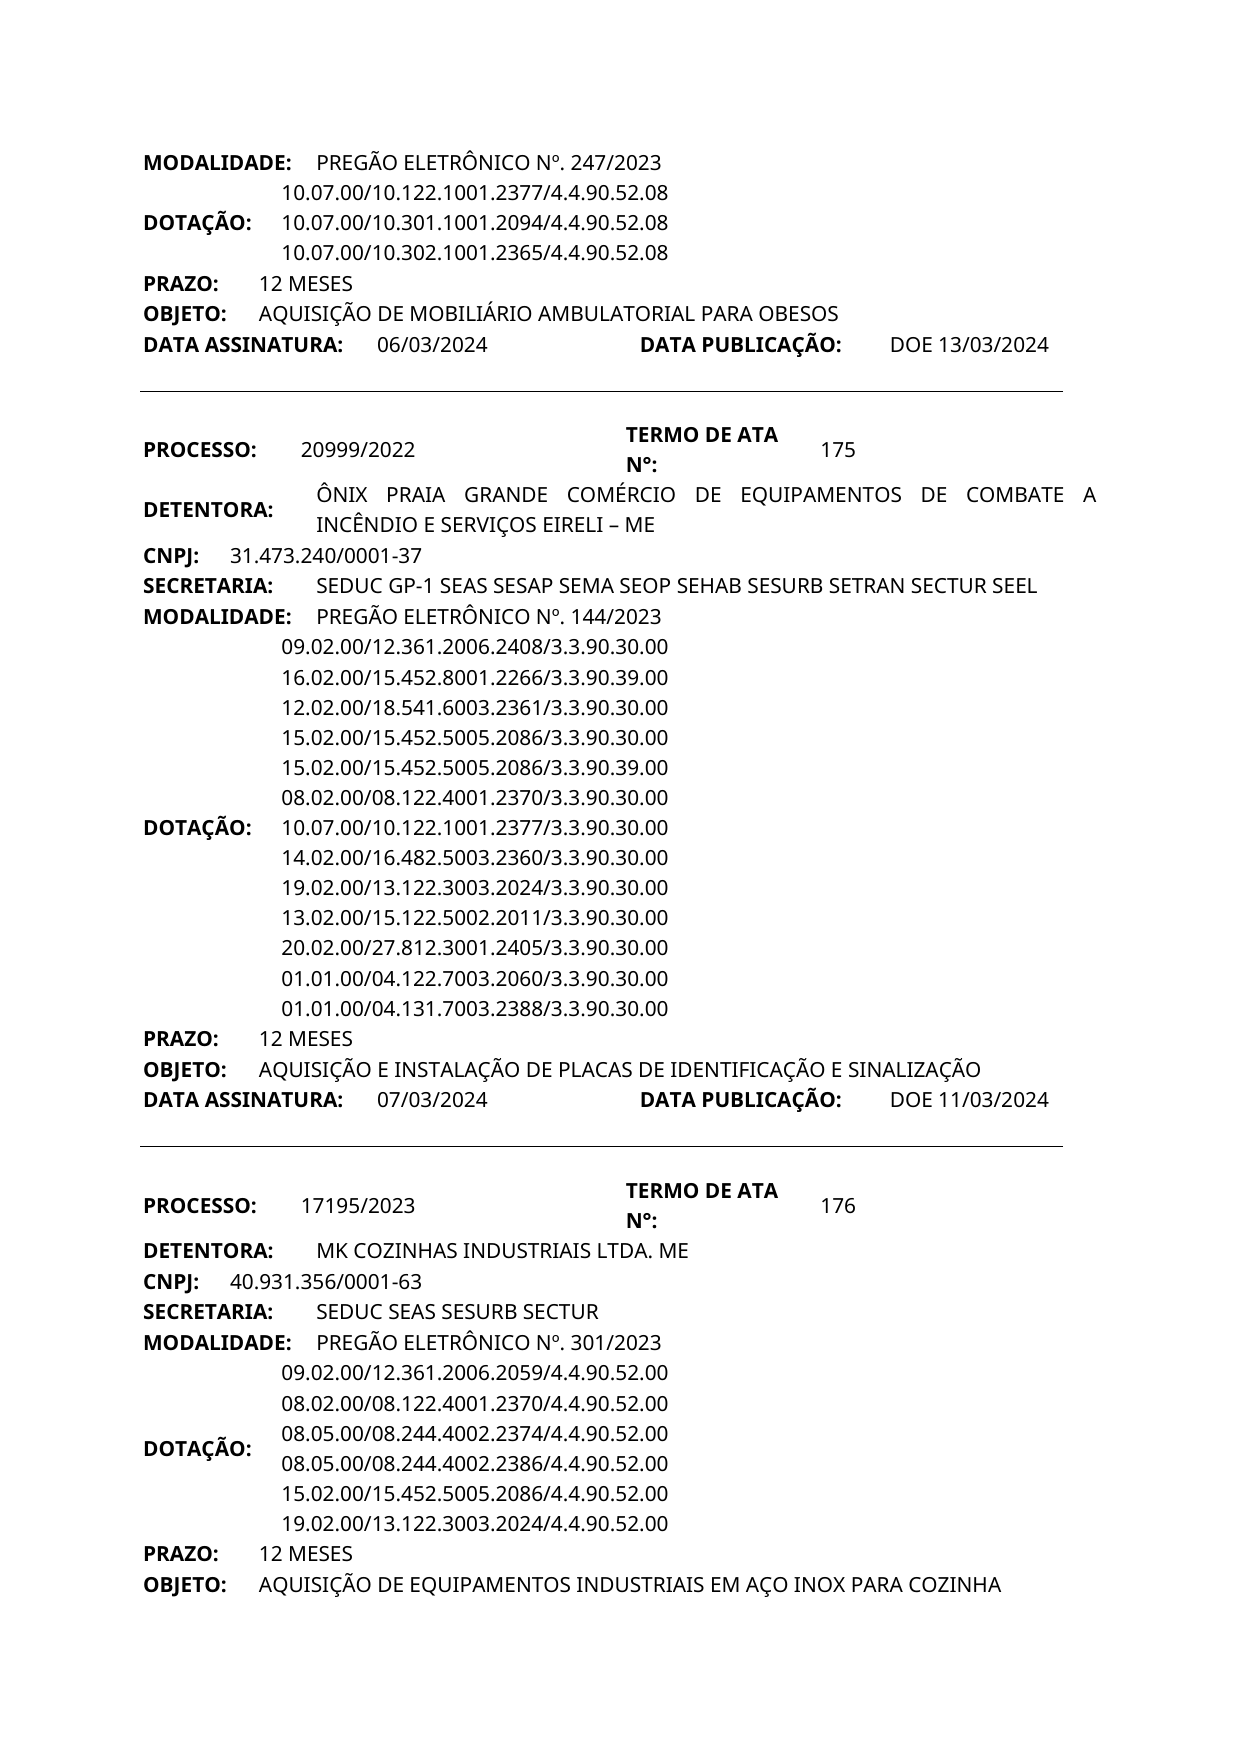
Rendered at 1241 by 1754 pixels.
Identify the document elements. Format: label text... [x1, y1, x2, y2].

table_cell DATA PUBLICAÇÃO: [632, 1085, 882, 1116]
table_cell seduc gp-1 seas sesap sema seop sehab sesurb setran sectur seel [309, 571, 1104, 602]
table_header TERMO DE ATA N°: [618, 1176, 813, 1236]
table_cell OBJETO: [136, 1570, 251, 1600]
table_cell DETENTORA: [136, 480, 309, 540]
table_cell pregão eletrônico nº. 144/2023 [309, 602, 1104, 632]
table_cell 12 meses [251, 1539, 1104, 1569]
table_cell PRAZO: [136, 1024, 251, 1054]
table_cell AQUISIÇÃO E INSTALAÇÃO DE PLACAS DE IDENTIFICAÇÃO E SINALIZAÇÃO [251, 1054, 1104, 1085]
table_cell pregão eletrônico nº. 301/2023 [309, 1328, 1104, 1358]
table_cell doe 13/03/2024 [882, 330, 1104, 361]
table_cell OBJETO: [136, 1054, 251, 1085]
table_header 176 [813, 1176, 1104, 1236]
table_cell MODALIDADE: [136, 148, 309, 178]
table_cell 06/03/2024 [370, 330, 632, 361]
table_header PROCESSO: [136, 1176, 293, 1236]
table_cell PRAZO: [136, 268, 251, 299]
table_cell DOTAÇÃO: [136, 178, 274, 268]
table_cell DATA ASSINATURA: [136, 1085, 369, 1116]
table_cell DOTAÇÃO: [136, 1359, 274, 1539]
table_cell DATA ASSINATURA: [136, 330, 369, 361]
table_header 20999/2022 [293, 421, 618, 480]
table_cell MK COZINHAS INDUSTRIAIS LTDA. ME [309, 1236, 1104, 1266]
table_cell ÔNIX PRAIA GRANDE COMÉRCIO DE EQUIPAMENTOS DE COMBATE A INCÊNDIO E SERVIÇOS EIRELI – ME [309, 480, 1104, 540]
table_cell doe 11/03/2024 [882, 1085, 1104, 1116]
table_cell DATA PUBLICAÇÃO: [632, 330, 882, 361]
table_cell 12 meses [251, 268, 1104, 299]
table_cell SECRETARIA: [136, 1297, 309, 1328]
table_cell CNPJ: [136, 540, 222, 571]
table_cell MODALIDADE: [136, 1328, 309, 1358]
table_cell seduc seas sesurb sectur [309, 1297, 1104, 1328]
table_cell 10.07.00/10.122.1001.2377/4.4.90.52.08 10.07.00/10.301.1001.2094/4.4.90.52.08 10.07.00/10.302.1001.2365/4.4.90.52.08 [274, 178, 1104, 268]
table_cell AQUISIÇÃO DE MOBILIÁRIO AMBULATORIAL PARA OBESOS [251, 299, 1104, 330]
table_cell PREGÃO ELETRÔNICO Nº. 247/2023 [309, 148, 1104, 178]
table_header TERMO DE ATA N°: [618, 421, 813, 480]
table_cell 09.02.00/12.361.2006.2059/4.4.90.52.00 08.02.00/08.122.4001.2370/4.4.90.52.00 08.05.00/08.244.4002.2374/4.4.90.52.00 08.05.00/08.244.4002.2386/4.4.90.52.00 15.02.00/15.452.5005.2086/4.4.90.52.00 19.02.00/13.122.3003.2024/4.4.90.52.00 [274, 1359, 1104, 1539]
table_cell DETENTORA: [136, 1236, 309, 1266]
table_header PROCESSO: [136, 421, 293, 480]
table_header 175 [813, 421, 1104, 480]
table_header 17195/2023 [293, 1176, 618, 1236]
table_cell OBJETO: [136, 299, 251, 330]
table_cell DOTAÇÃO: [136, 633, 274, 1023]
table_cell 09.02.00/12.361.2006.2408/3.3.90.30.00 16.02.00/15.452.8001.2266/3.3.90.39.00 12.02.00/18.541.6003.2361/3.3.90.30.00 15.02.00/15.452.5005.2086/3.3.90.30.00 15.02.00/15.452.5005.2086/3.3.90.39.00 08.02.00/08.122.4001.2370/3.3.90.30.00 10.07.00/10.122.1001.2377/3.3.90.30.00 14.02.00/16.482.5003.2360/3.3.90.30.00 19.02.00/13.122.3003.2024/3.3.90.30.00 13.02.00/15.122.5002.2011/3.3.90.30.00 20.02.00/27.812.3001.2405/3.3.90.30.00 01.01.00/04.122.7003.2060/3.3.90.30.00 01.01.00/04.131.7003.2388/3.3.90.30.00 [274, 633, 1104, 1023]
table_cell AQUISIÇÃO DE EQUIPAMENTOS INDUSTRIAIS EM AÇO INOX PARA COZINHA [251, 1570, 1104, 1600]
table_cell CNPJ: [136, 1266, 222, 1297]
table_cell MODALIDADE: [136, 602, 309, 632]
table_cell 12 meses [251, 1024, 1104, 1054]
table_cell 07/03/2024 [370, 1085, 632, 1116]
table_cell PRAZO: [136, 1539, 251, 1569]
table_cell 40.931.356/0001-63 [223, 1266, 1104, 1297]
table_cell SECRETARIA: [136, 571, 309, 602]
table_cell 31.473.240/0001-37 [223, 540, 1104, 571]
